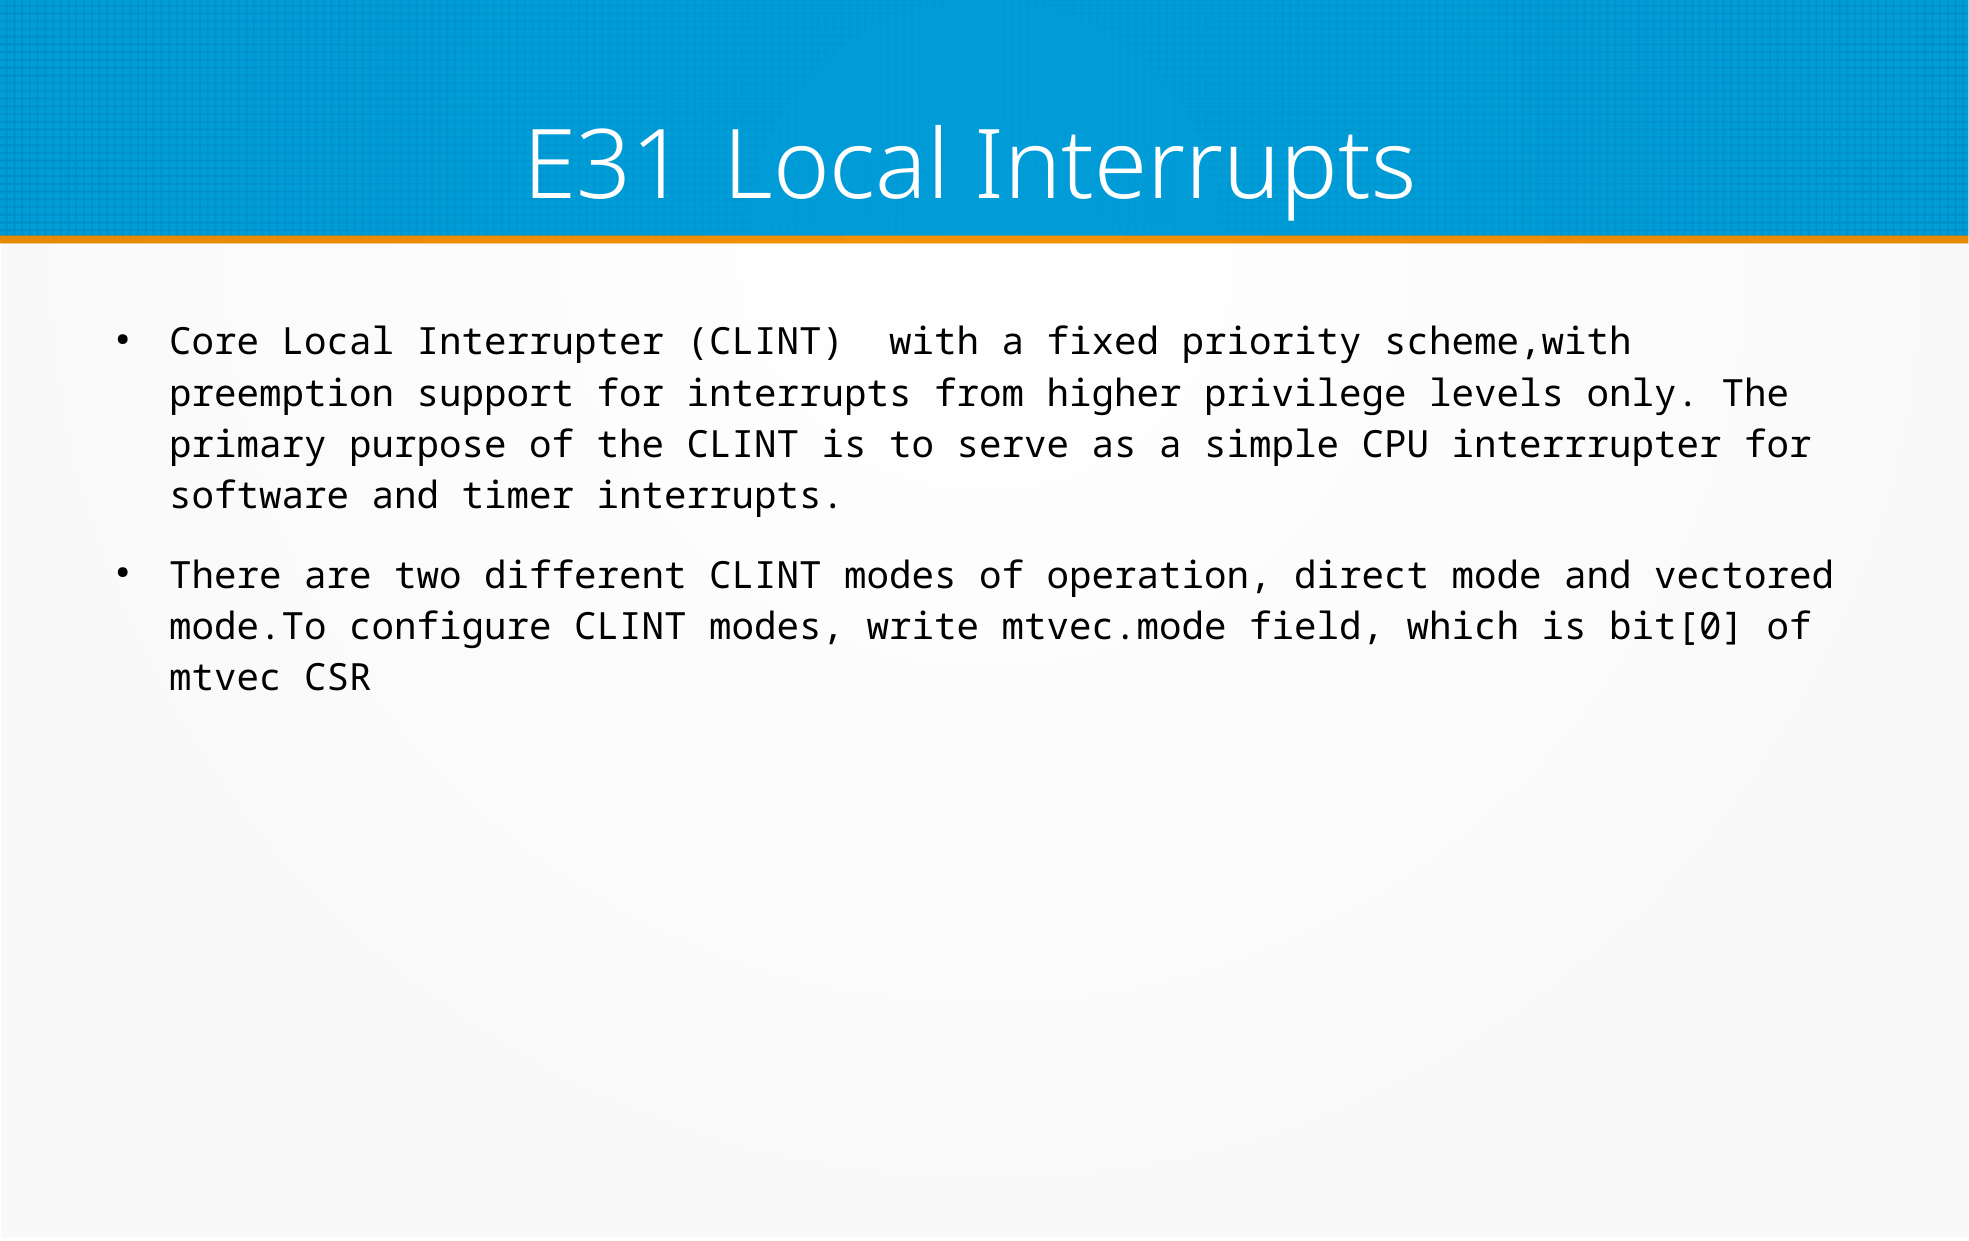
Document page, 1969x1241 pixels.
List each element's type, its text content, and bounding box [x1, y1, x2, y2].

picture [0, 236, 1969, 1241]
title E31 Local Interrupts [98, 19, 1870, 227]
list Core Local Interrupter (CLINT) with a fixed priority scheme,with preemption support for interrupts from higher privilege levels only. The primary purpose of the CLINT is to serve as a simple CPU interrrupter for software and timer interrupts. There are two different CLINT modes of operation, direct mode and vectored mode.To configure CLINT modes, write mtvec.mode field, which is bit[0] of mtvec CSR [98, 315, 1861, 1081]
